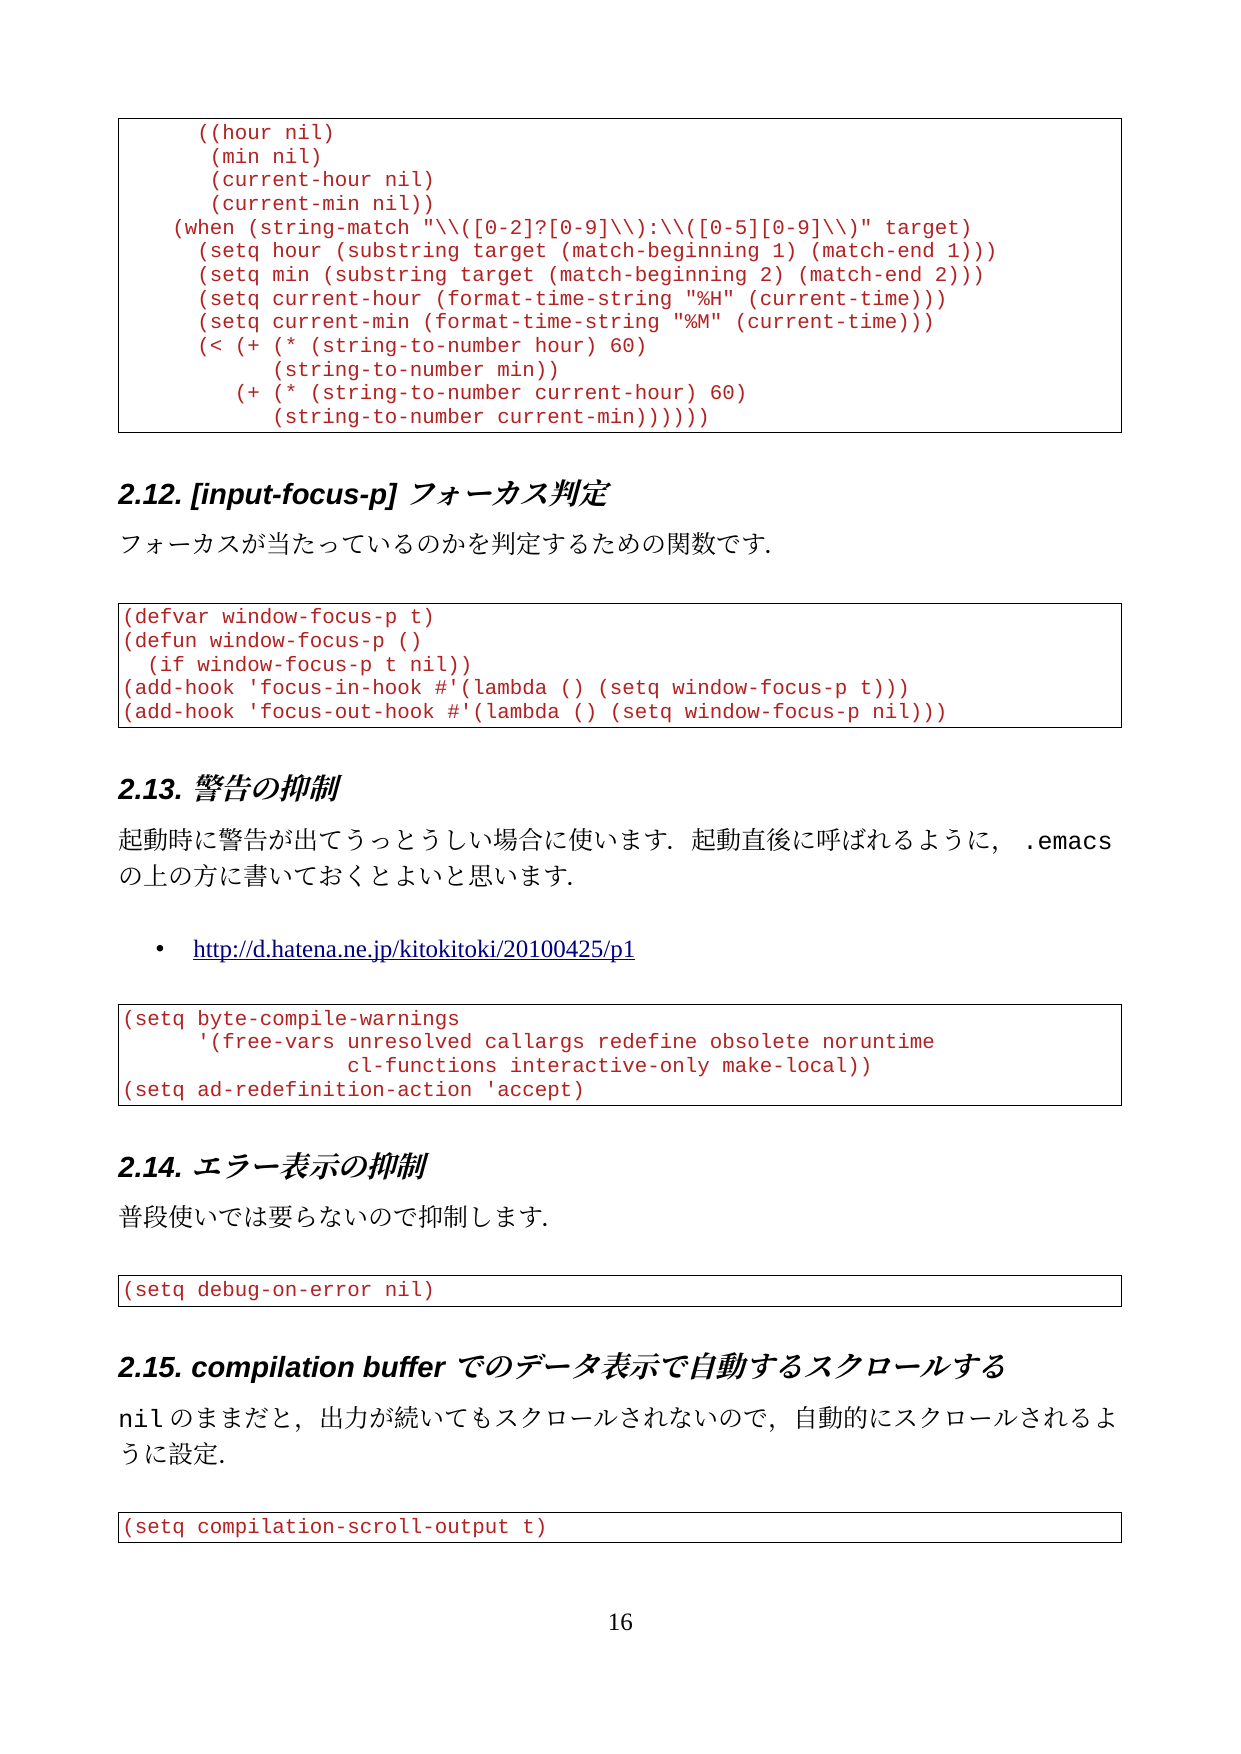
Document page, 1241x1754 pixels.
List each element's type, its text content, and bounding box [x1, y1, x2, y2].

list http://d.hatena.ne.jp/kitokitoki/20100425/p1 [156, 934, 1122, 991]
text 普段使いでは要らないので抑制します． [118, 1198, 1122, 1263]
text (setq debug-on-error nil) [119, 1276, 1121, 1306]
text (setq current-hour (format-time-string "%H" (current-time))) [119, 284, 1121, 307]
text (add-hook 'focus-in-hook #'(lambda () (setq window-focus-p t))) [119, 673, 1121, 697]
text (add-hook 'focus-out-hook #'(lambda () (setq window-focus-p nil))) [119, 697, 1121, 727]
subtitle compilation buffer でのデータ表示で自動するスクロールする [118, 1344, 1122, 1386]
text (setq current-min (format-time-string "%M" (current-time))) [119, 307, 1121, 331]
text (defvar window-focus-p t) [119, 604, 1121, 626]
text (when (string-match "\\([0-2]?[0-9]\\):\\([0-5][0-9]\\)" target) [119, 213, 1121, 236]
subtitle エラー表示の抑制 [118, 1144, 1122, 1186]
text (if window-focus-p t nil)) [119, 650, 1121, 673]
text (setq hour (substring target (match-beginning 1) (match-end 1))) [119, 236, 1121, 260]
text (string-to-number current-min)))))) [119, 402, 1121, 432]
text 起動時に警告が出てうっとうしい場合に使います．起動直後に呼ばれるように， .emacs の上の方に書いておくとよいと思います． [118, 820, 1122, 921]
text nil のままだと，出力が続いてもスクロールされないので，自動的にスクロールされるように設定． [118, 1398, 1122, 1499]
text (+ (* (string-to-number current-hour) 60) [119, 378, 1121, 402]
text (setq compilation-scroll-output t) [119, 1513, 1121, 1542]
subtitle [input-focus-p] フォーカス判定 [118, 471, 1122, 513]
subtitle 警告の抑制 [118, 766, 1122, 808]
text '(free-vars unresolved callargs redefine obsolete noruntime [119, 1027, 1121, 1051]
text (min nil) [119, 142, 1121, 165]
text フォーカスが当たっているのかを判定するための関数です． [118, 525, 1122, 590]
text (setq min (substring target (match-beginning 2) (match-end 2))) [119, 260, 1121, 284]
text (current-hour nil) [119, 165, 1121, 189]
text (current-min nil)) [119, 189, 1121, 213]
text (< (+ (* (string-to-number hour) 60) [119, 331, 1121, 354]
text (defun window-focus-p () [119, 626, 1121, 650]
text (string-to-number min)) [119, 354, 1121, 378]
text ((hour nil) [119, 119, 1121, 142]
text (setq byte-compile-warnings [119, 1005, 1121, 1027]
text (setq ad-redefinition-action 'accept) [119, 1075, 1121, 1105]
text cl-functions interactive-only make-local)) [119, 1051, 1121, 1075]
